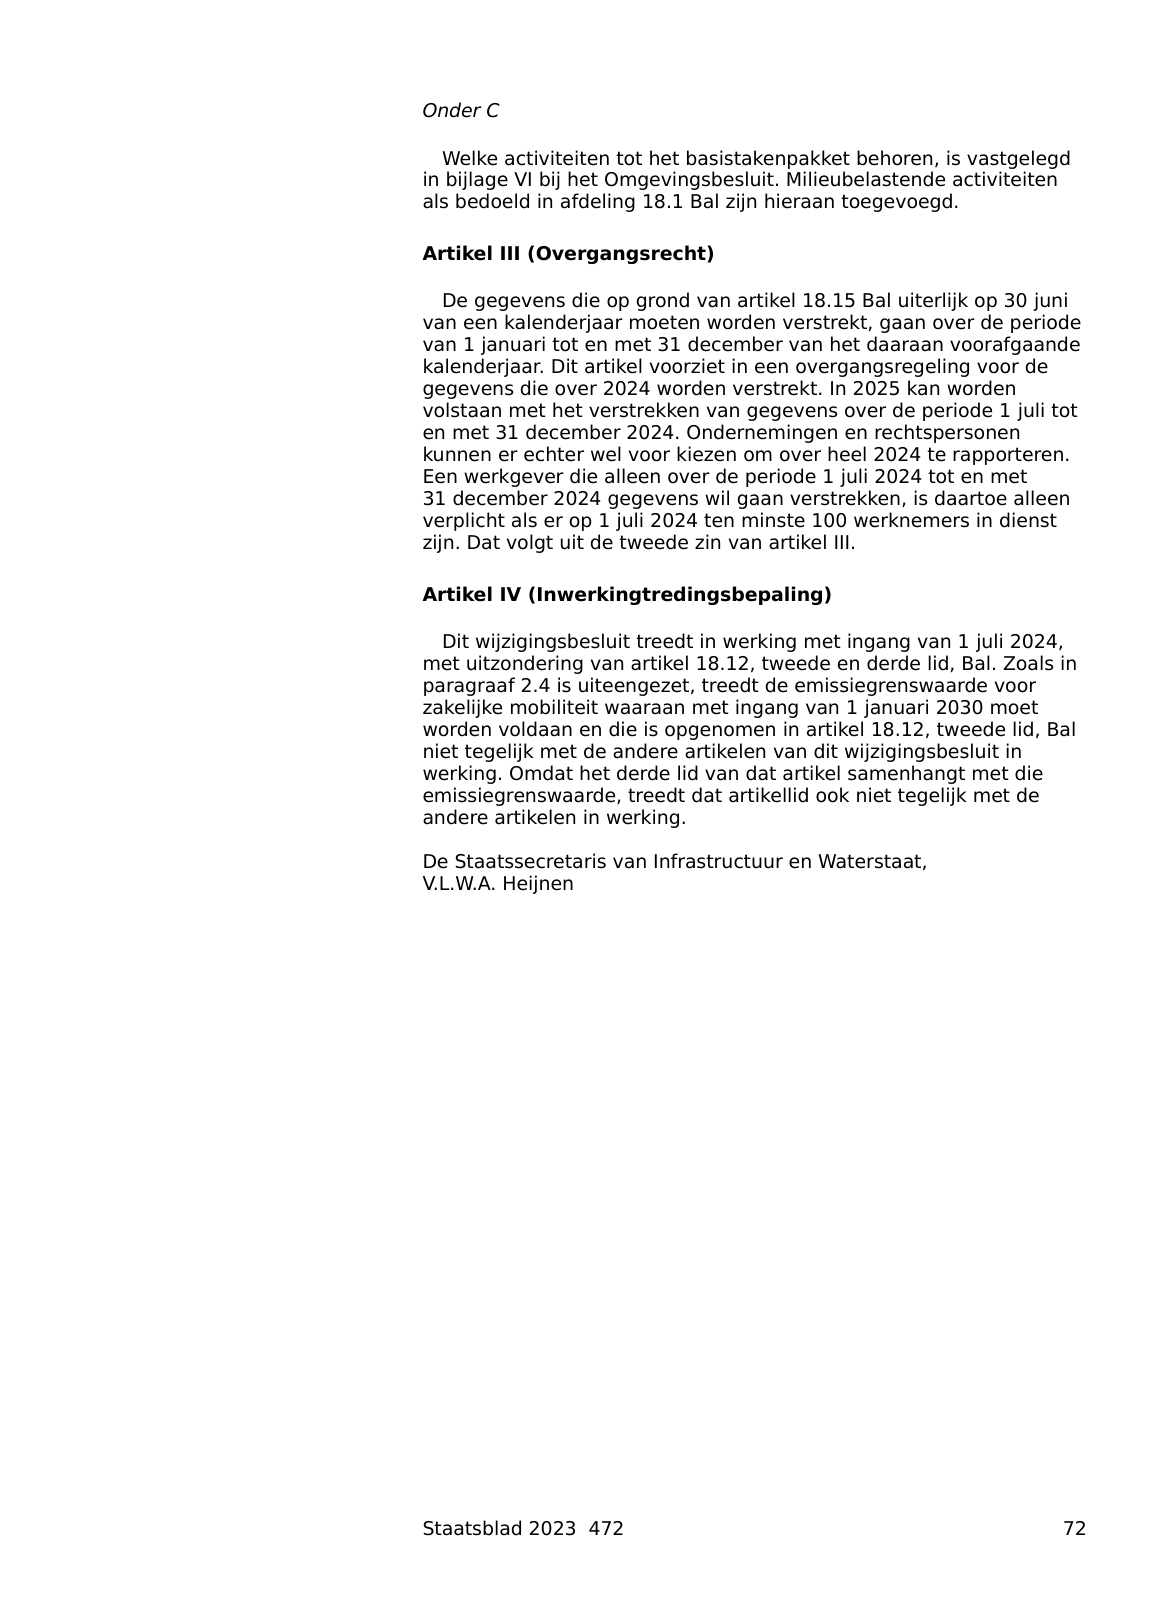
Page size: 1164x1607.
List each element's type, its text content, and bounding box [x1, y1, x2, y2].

text De gegevens die op grond van artikel 18.15 Bal uiterlijk op 30 juni van een kalenderjaar moeten worden verstrekt, gaan over de periode van 1 januari tot en met 31 december van het daaraan voorafgaande kalenderjaar. Dit artikel voorziet in een overgangsregeling voor de gegevens die over 2024 worden verstrekt. In 2025 kan worden volstaan met het verstrekken van gegevens over de periode 1 juli tot en met 31 december 2024. Ondernemingen en rechtspersonen kunnen er echter wel voor kiezen om over heel 2024 te rapporteren. Een werkgever die alleen over de periode 1 juli 2024 tot en met 31 december 2024 gegevens wil gaan verstrekken, is daartoe alleen verplicht als er op 1 juli 2024 ten minste 100 werknemers in dienst zijn. Dat volgt uit de tweede zin van artikel III. [422, 290, 1087, 554]
text De Staatssecretaris van Infrastructuur en Waterstaat, V.L.W.A. Heijnen [422, 851, 1087, 895]
text Dit wijzigingsbesluit treedt in werking met ingang van 1 juli 2024, met uitzondering van artikel 18.12, tweede en derde lid, Bal. Zoals in paragraaf 2.4 is uiteengezet, treedt de emissiegrenswaarde voor zakelijke mobiliteit waaraan met ingang van 1 januari 2030 moet worden voldaan en die is opgenomen in artikel 18.12, tweede lid, Bal niet tegelijk met de andere artikelen van dit wijzigingsbesluit in werking. Omdat het derde lid van dat artikel samenhangt met die emissiegrenswaarde, treedt dat artikellid ook niet tegelijk met de andere artikelen in werking. [422, 631, 1087, 829]
subtitle Artikel III (Overgangsrecht) [422, 243, 1087, 265]
subtitle Artikel IV (Inwerkingtredingsbepaling) [422, 584, 1087, 606]
subtitle Onder C [422, 100, 1087, 122]
text Welke activiteiten tot het basistakenpakket behoren, is vastgelegd in bijlage VI bij het Omgevingsbesluit. Milieubelastende activiteiten als bedoeld in afdeling 18.1 Bal zijn hieraan toegevoegd. [422, 147, 1087, 213]
